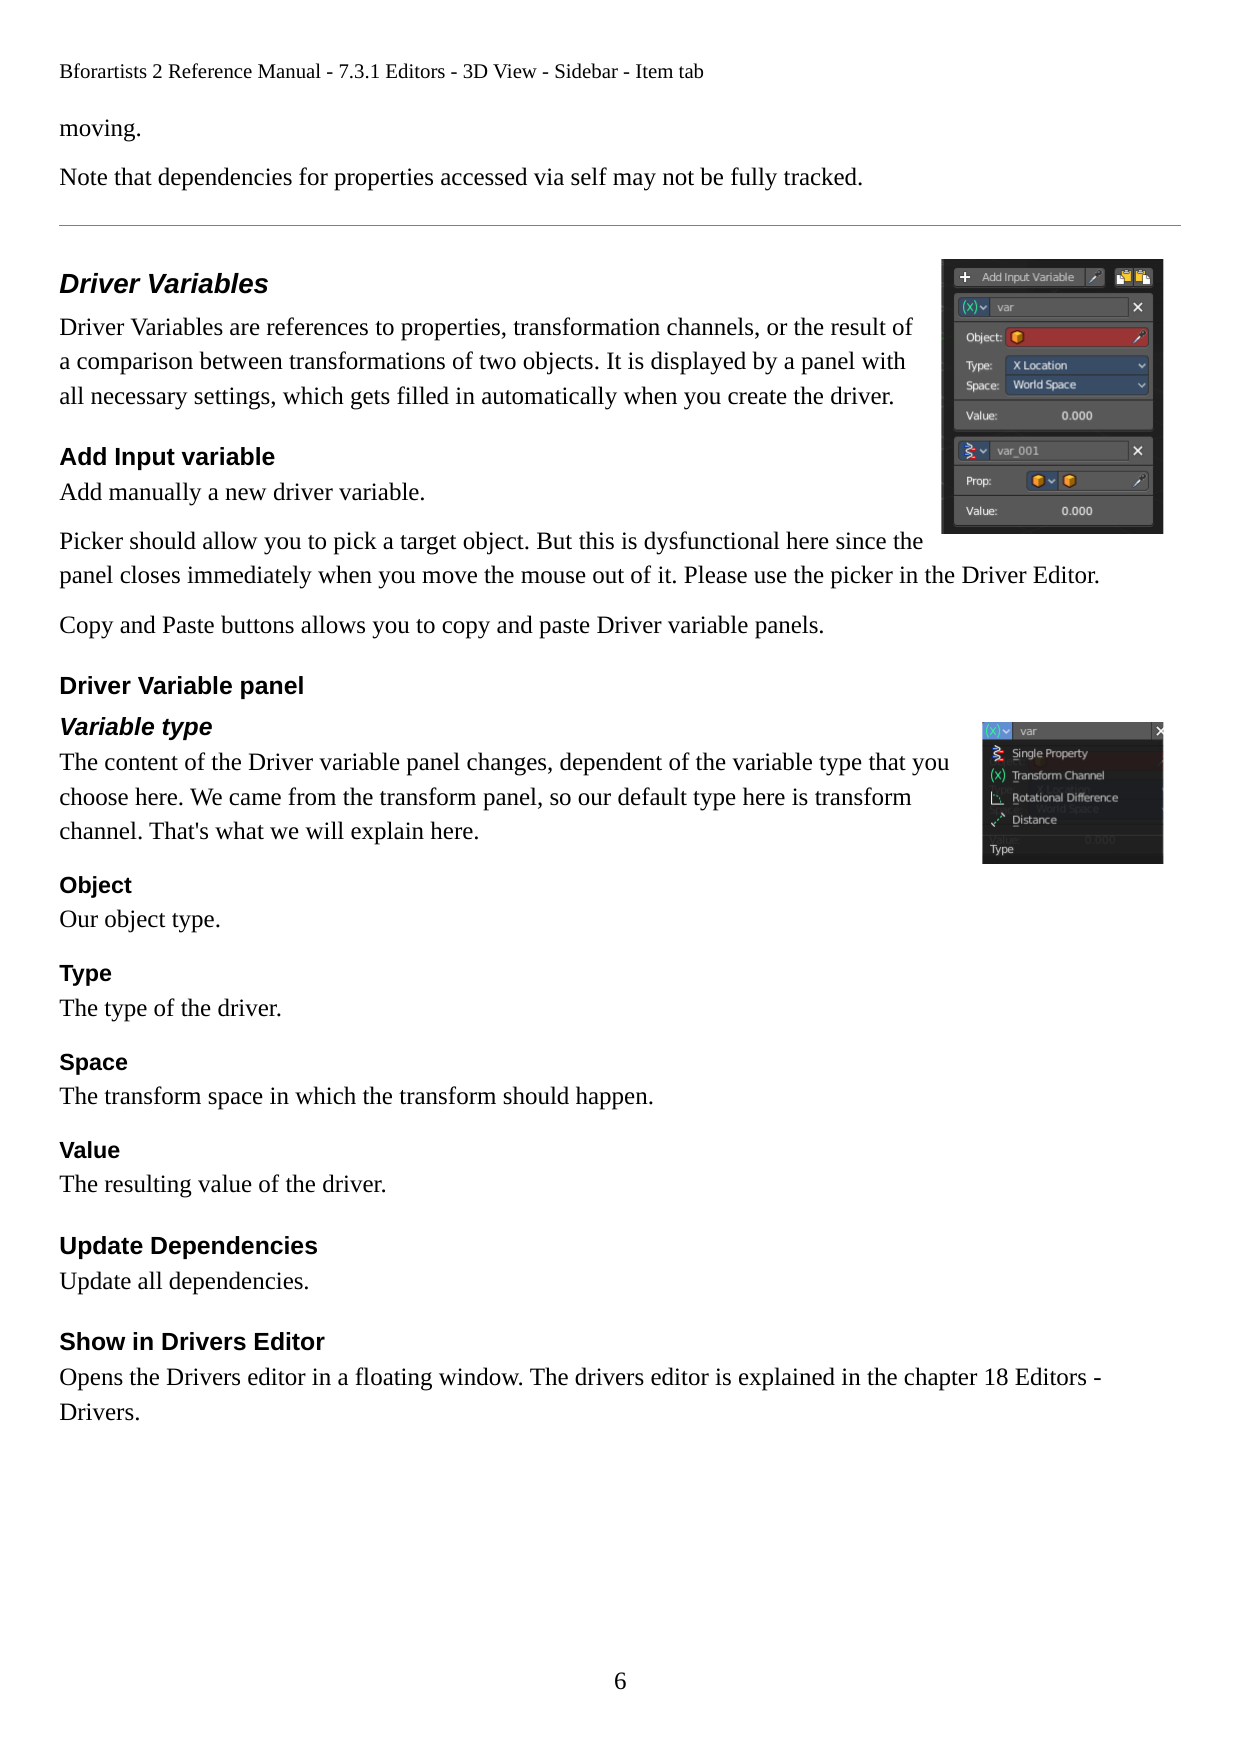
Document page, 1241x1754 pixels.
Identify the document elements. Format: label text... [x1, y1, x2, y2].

subtitle Add Input variable [59, 442, 941, 471]
text Driver Variables are references to properties, transformation channels, or the result of a comparison between transformations of two objects. It is displayed by a panel with all necessary settings, which gets filled in automatically when you create the driver. [59, 312, 941, 409]
text Our object type. [59, 904, 1181, 933]
picture [941, 259, 1164, 534]
subtitle Space [59, 1048, 1181, 1075]
subtitle Driver Variables [59, 267, 941, 299]
text Update all dependencies. [59, 1266, 1181, 1294]
text Picker should allow you to pick a target object. But this is dysfunctional here since the panel closes immediately when you move the mouse out of it. Please use the picker in the Driver Editor. [59, 526, 1181, 589]
text The transform space in which the transform should happen. [59, 1081, 1181, 1110]
subtitle Variable type [59, 712, 1181, 741]
text The resulting value of the driver. [59, 1169, 1181, 1198]
subtitle Show in Drivers Editor [59, 1327, 1181, 1356]
text Note that dependencies for properties accessed via self may not be fully tracked. [59, 162, 1181, 190]
subtitle Value [59, 1136, 1181, 1163]
text Copy and Paste buttons allows you to copy and paste Driver variable panels. [59, 610, 1181, 638]
picture [982, 722, 1164, 864]
subtitle Driver Variable panel [59, 671, 1181, 700]
text Opens the Drivers editor in a floating window. The drivers editor is explained in the chapter 18 Editors - Drivers. [59, 1362, 1181, 1425]
subtitle Update Dependencies [59, 1231, 1181, 1259]
text Add manually a new driver variable. [59, 477, 941, 506]
subtitle Object [59, 871, 1181, 898]
text moving. [59, 113, 1181, 141]
subtitle [1164, 267, 1181, 299]
text The type of the driver. [59, 993, 1181, 1021]
text The content of the Driver variable panel changes, dependent of the variable type that you choose here. We came from the transform panel, so our default type here is transform channel. That's what we will explain here. [59, 747, 982, 845]
subtitle Type [59, 960, 1181, 986]
subtitle [1164, 442, 1181, 471]
